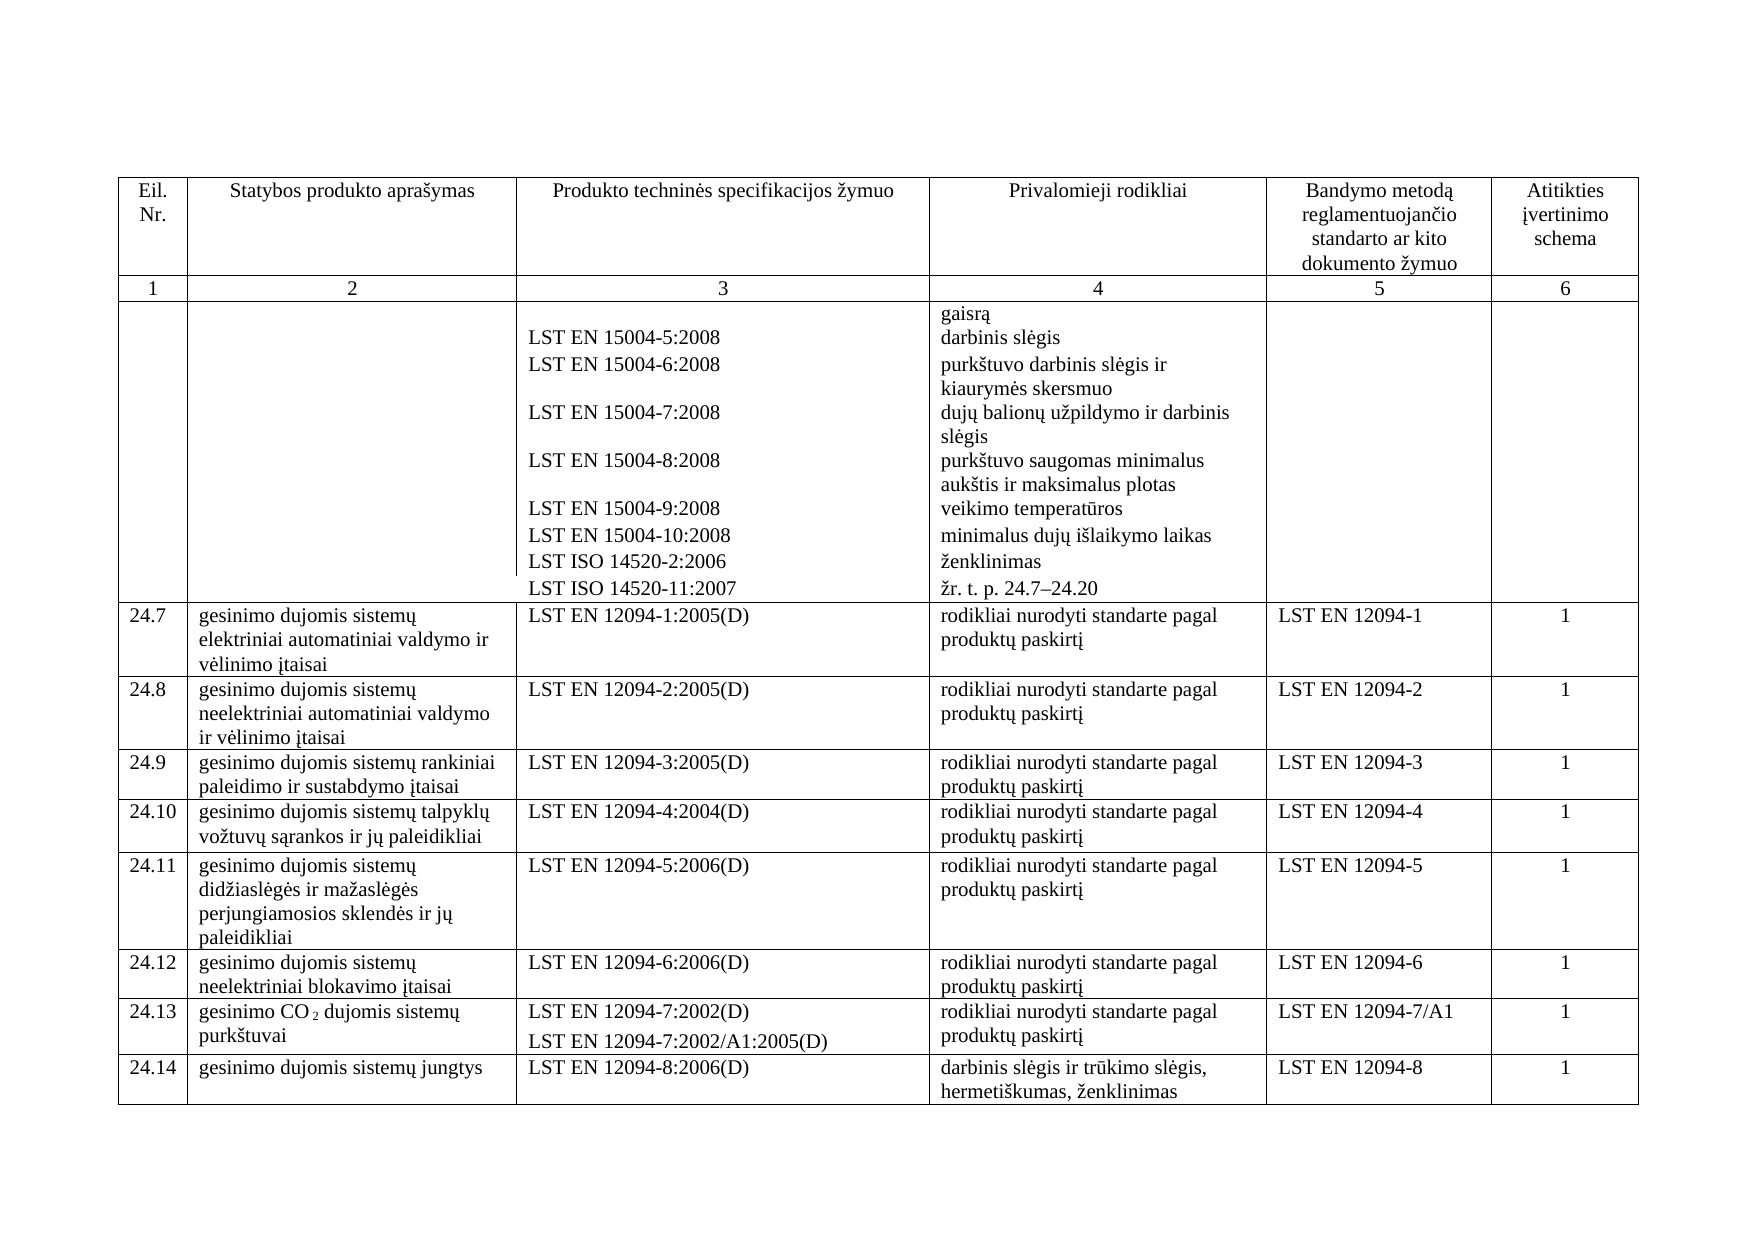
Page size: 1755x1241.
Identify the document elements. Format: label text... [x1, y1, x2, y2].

table_cell ženklinimas [930, 549, 1266, 576]
table_cell rodikliai nurodyti standarte pagal produktų paskirtį [930, 853, 1266, 949]
table_cell gesinimo dujomis sistemų jungtys [188, 1055, 516, 1103]
table_cell veikimo temperatūros [930, 496, 1266, 523]
table_cell LST EN 12094-6:2006(D) [517, 950, 929, 998]
table_cell minimalus dujų išlaikymo laikas [930, 523, 1266, 549]
table_cell 24.12 [119, 950, 187, 998]
table_cell rodikliai nurodyti standarte pagal produktų paskirtį [930, 750, 1266, 798]
table_header Eil. Nr. [119, 178, 187, 274]
table_cell 1 [1492, 1055, 1638, 1103]
table_cell [119, 302, 187, 602]
table_cell [1492, 302, 1638, 602]
table_header Statybos produkto aprašymas [188, 178, 516, 274]
table_header Atitikties įvertinimo schema [1492, 178, 1638, 274]
table_cell LST EN 12094-1 [1267, 603, 1491, 676]
table_cell 1 [119, 276, 187, 301]
table_cell LST EN 12094-5:2006(D) [517, 853, 929, 949]
table_cell LST EN 12094-7/A1 [1267, 999, 1491, 1054]
table_header Privalomieji rodikliai [930, 178, 1266, 274]
table_cell LST EN 12094-8:2006(D) [517, 1055, 929, 1103]
table_cell rodikliai nurodyti standarte pagal produktų paskirtį [930, 950, 1266, 998]
table_cell 24.10 [119, 800, 187, 852]
table_cell 5 [1267, 276, 1491, 301]
table_cell darbinis slėgis ir trūkimo slėgis, hermetiškumas, ženklinimas [930, 1055, 1266, 1103]
table_cell LST EN 15004-6:2008 [517, 352, 929, 400]
table_cell rodikliai nurodyti standarte pagal produktų paskirtį [930, 999, 1266, 1054]
table_cell dujų balionų užpildymo ir darbinis slėgis [930, 400, 1266, 448]
table_cell LST EN 15004-7:2008 [517, 400, 929, 448]
table_cell LST EN 12094-2:2005(D) [517, 677, 929, 749]
table_cell LST ISO 14520-2:2006 [517, 549, 929, 576]
table_cell gaisrą [930, 302, 1266, 325]
table_cell 1 [1492, 853, 1638, 949]
table_cell gesinimo CO 2 dujomis sistemų purkštuvai [188, 999, 516, 1054]
table_cell 1 [1492, 750, 1638, 798]
table_cell 24.14 [119, 1055, 187, 1103]
table_cell LST EN 12094-4 [1267, 800, 1491, 852]
table_cell LST EN 15004-9:2008 [517, 496, 929, 523]
table_cell [517, 302, 929, 325]
table_cell LST EN 12094-3 [1267, 750, 1491, 798]
table_cell [1267, 302, 1491, 602]
table_header Bandymo metodą reglamentuojančio standarto ar kito dokumento žymuo [1267, 178, 1491, 274]
table_cell LST EN 12094-8 [1267, 1055, 1491, 1103]
table_cell 1 [1492, 603, 1638, 676]
table_cell darbinis slėgis [930, 325, 1266, 352]
table_cell žr. t. p. 24.7–24.20 [930, 576, 1266, 602]
table_cell 24.7 [119, 603, 187, 676]
table_cell LST EN 12094-7:2002(D) [517, 999, 929, 1028]
table_cell gesinimo dujomis sistemų didžiaslėgės ir mažaslėgės perjungiamosios sklendės ir jų paleidikliai [188, 853, 516, 949]
table_cell LST EN 12094-3:2005(D) [517, 750, 929, 798]
table_cell 1 [1492, 999, 1638, 1054]
table_cell LST EN 12094-2 [1267, 677, 1491, 749]
table_cell LST EN 15004-5:2008 [517, 325, 929, 352]
table_cell purkštuvo darbinis slėgis ir kiaurymės skersmuo [930, 352, 1266, 400]
table_cell 1 [1492, 950, 1638, 998]
table_cell gesinimo dujomis sistemų neelektriniai automatiniai valdymo ir vėlinimo įtaisai [188, 677, 516, 749]
table_cell rodikliai nurodyti standarte pagal produktų paskirtį [930, 800, 1266, 852]
table_cell rodikliai nurodyti standarte pagal produktų paskirtį [930, 677, 1266, 749]
table_cell 24.13 [119, 999, 187, 1054]
table_cell 24.11 [119, 853, 187, 949]
table_cell LST EN 12094-4:2004(D) [517, 800, 929, 852]
table_cell rodikliai nurodyti standarte pagal produktų paskirtį [930, 603, 1266, 676]
table_cell 24.9 [119, 750, 187, 798]
table_cell gesinimo dujomis sistemų neelektriniai blokavimo įtaisai [188, 950, 516, 998]
table_cell gesinimo dujomis sistemų elektriniai automatiniai valdymo ir vėlinimo įtaisai [188, 603, 516, 676]
table_cell LST EN 12094-1:2005(D) [517, 603, 929, 676]
table_cell LST EN 12094-5 [1267, 853, 1491, 949]
table_cell gesinimo dujomis sistemų rankiniai paleidimo ir sustabdymo įtaisai [188, 750, 516, 798]
table_cell [188, 302, 517, 602]
table_cell 1 [1492, 677, 1638, 749]
table_cell 3 [517, 276, 929, 301]
table_cell gesinimo dujomis sistemų talpyklų vožtuvų sąrankos ir jų paleidikliai [188, 800, 516, 852]
table_cell LST EN 12094-6 [1267, 950, 1491, 998]
table_cell 4 [930, 276, 1266, 301]
table_cell purkštuvo saugomas minimalus aukštis ir maksimalus plotas [930, 448, 1266, 496]
table_cell LST ISO 14520-11:2007 [517, 576, 929, 602]
table_cell LST EN 12094-7:2002/A1:2005(D) [517, 1028, 929, 1054]
table_cell 6 [1492, 276, 1638, 301]
table_cell LST EN 15004-10:2008 [517, 523, 929, 549]
table_cell 24.8 [119, 677, 187, 749]
table_cell 1 [1492, 800, 1638, 852]
table_cell LST EN 15004-8:2008 [517, 448, 929, 496]
table_cell 2 [188, 276, 516, 301]
table_header Produkto techninės specifikacijos žymuo [517, 178, 929, 274]
